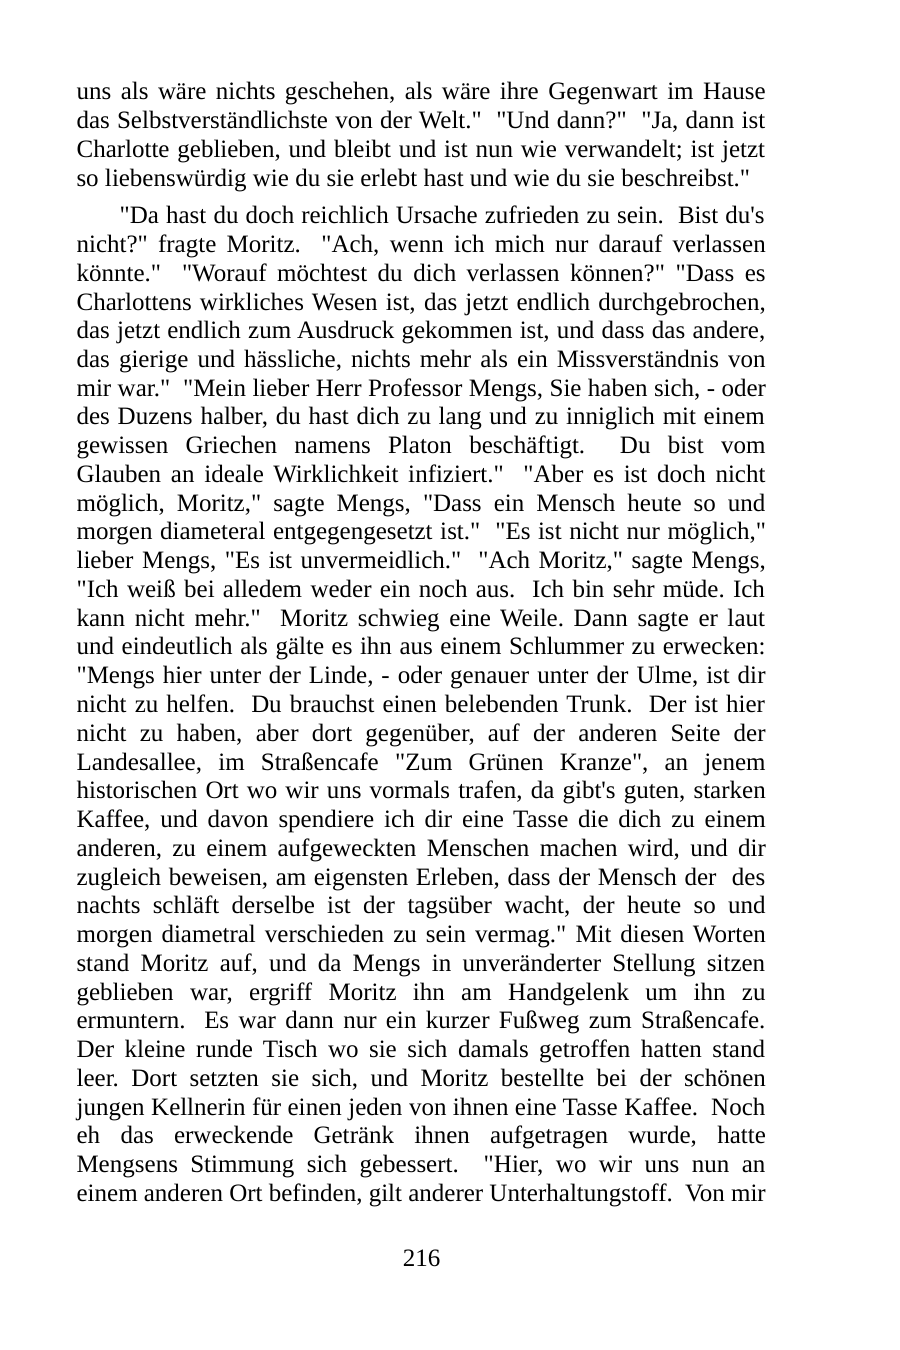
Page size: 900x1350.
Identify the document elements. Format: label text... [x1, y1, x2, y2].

text "Da hast du doch reichlich Ursache zufrieden zu sein. Bist du's nicht?" fragte Moritz. "Ach, wenn ich mich nur darauf verlassen könnte." "Worauf möchtest du dich verlassen können?" "Dass es Charlottens wirkliches Wesen ist, das jetzt endlich durchgebrochen, das jetzt endlich zum Ausdruck gekommen ist, und dass das andere, das gierige und hässliche, nichts mehr als ein Missverständnis von mir war." "Mein lieber Herr Professor Mengs, Sie haben sich, - oder des Duzens halber, du hast dich zu lang und zu inniglich mit einem gewissen Griechen namens Platon beschäftigt. Du bist vom Glauben an ideale Wirklichkeit infiziert." "Aber es ist doch nicht möglich, Moritz," sagte Mengs, "Dass ein Mensch heute so und morgen diameteral entgegengesetzt ist." "Es ist nicht nur möglich," lieber Mengs, "Es ist unvermeidlich." "Ach Moritz," sagte Mengs, "Ich weiß bei alledem weder ein noch aus. Ich bin sehr müde. Ich kann nicht mehr." Moritz schwieg eine Weile. Dann sagte er laut und eindeutlich als gälte es ihn aus einem Schlummer zu erwecken: "Mengs hier unter der Linde, - oder genauer unter der Ulme, ist dir nicht zu helfen. Du brauchst einen belebenden Trunk. Der ist hier nicht zu haben, aber dort gegenüber, auf der anderen Seite der Landesallee, im Straßencafe "Zum Grünen Kranze", an jenem historischen Ort wo wir uns vormals trafen, da gibt's guten, starken Kaffee, und davon spendiere ich dir eine Tasse die dich zu einem anderen, zu einem aufgeweckten Menschen machen wird, und dir zugleich beweisen, am eigensten Erleben, dass der Mensch der des nachts schläft derselbe ist der tagsüber wacht, der heute so und morgen diametral verschieden zu sein vermag." Mit diesen Worten stand Moritz auf, und da Mengs in unveränderter Stellung sitzen geblieben war, ergriff Moritz ihn am Handgelenk um ihn zu ermuntern. Es war dann nur ein kurzer Fußweg zum Straßencafe. Der kleine runde Tisch wo sie sich damals getroffen hatten stand leer. Dort setzten sie sich, und Moritz bestellte bei der schönen jungen Kellnerin für einen jeden von ihnen eine Tasse Kaffee. Noch eh das erweckende Getränk ihnen aufgetragen wurde, hatte Mengsens Stimmung sich gebessert. "Hier, wo wir uns nun an einem anderen Ort befinden, gilt anderer Unterhaltungstoff. Von mir [76, 200, 766, 1207]
text uns als wäre nichts geschehen, als wäre ihre Gegenwart im Hause das Selbstverständlichste von der Welt." "Und dann?" "Ja, dann ist Charlotte geblieben, und bleibt und ist nun wie verwandelt; ist jetzt so liebenswürdig wie du sie erlebt hast und wie du sie beschreibst." [76, 76, 766, 191]
